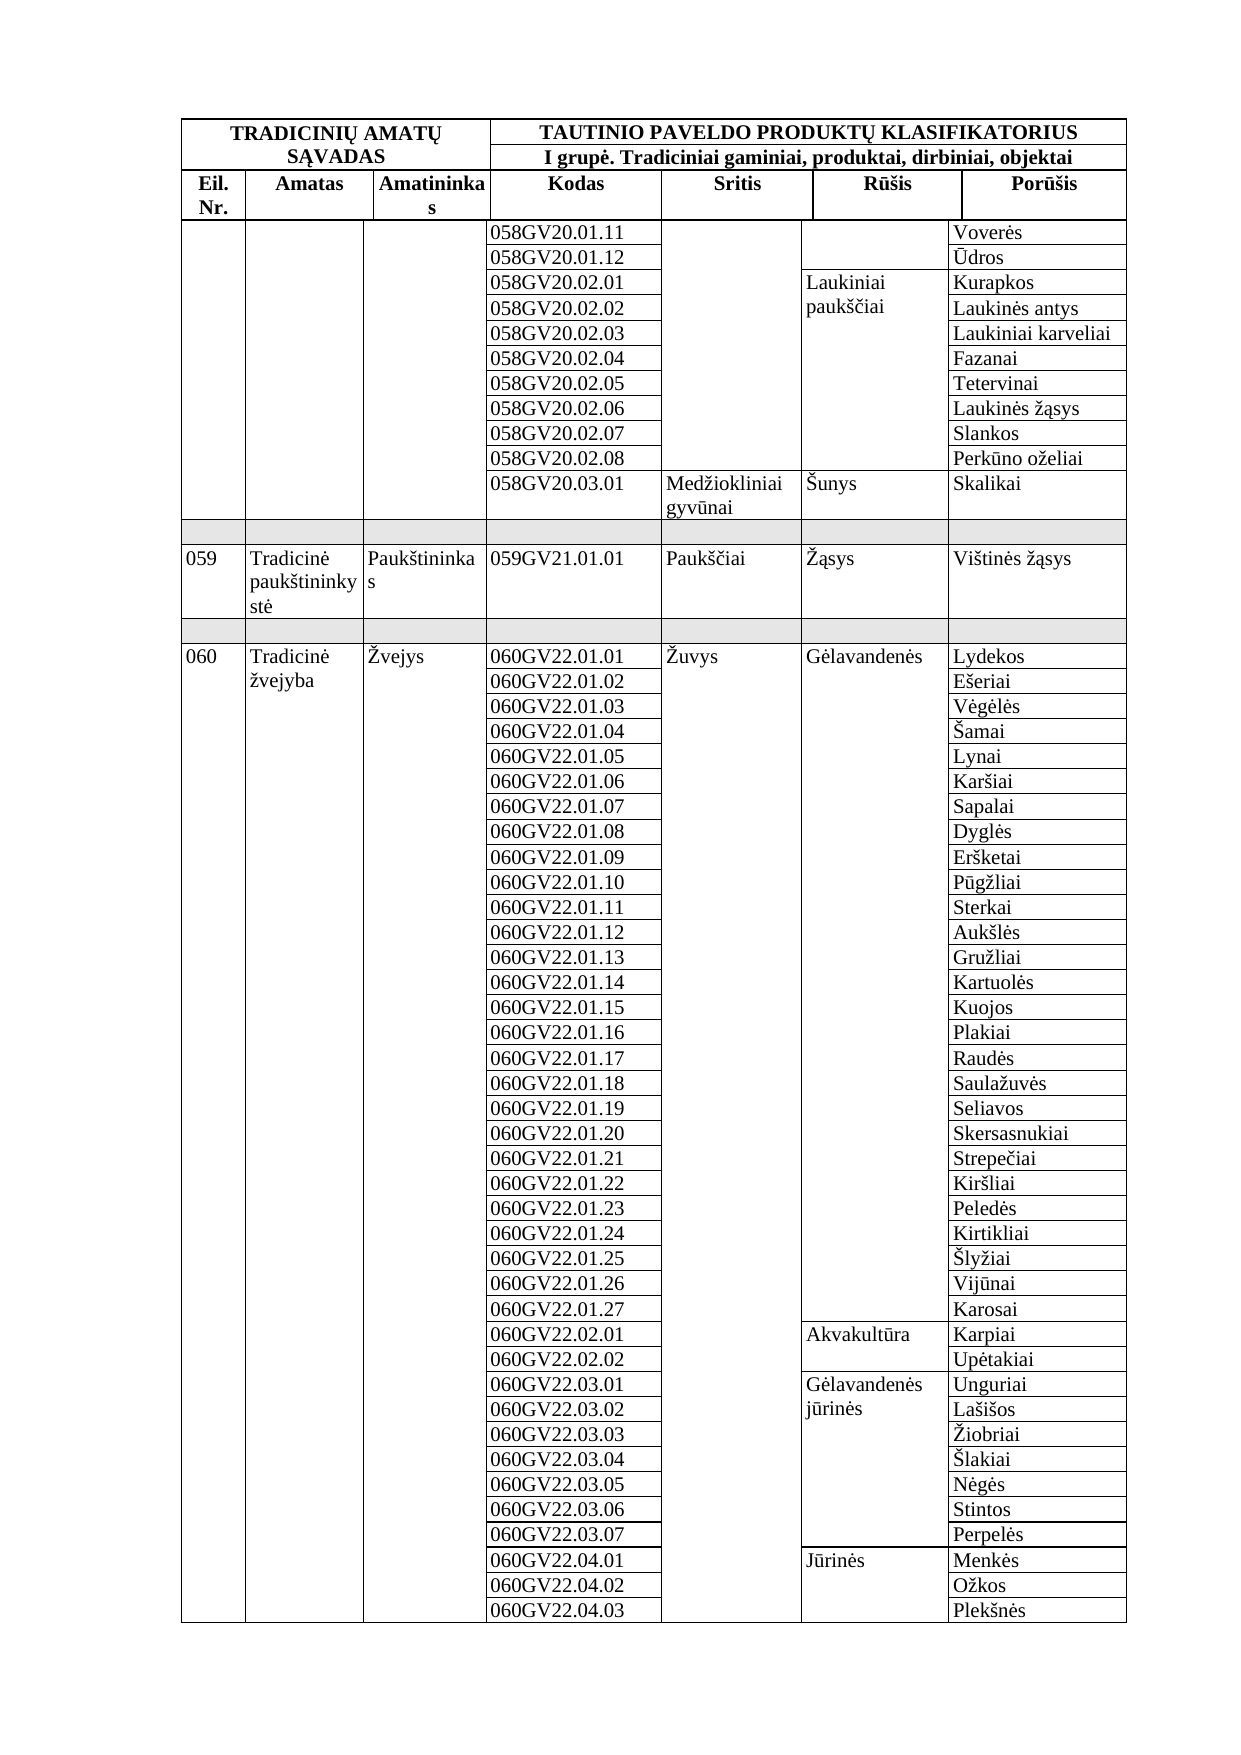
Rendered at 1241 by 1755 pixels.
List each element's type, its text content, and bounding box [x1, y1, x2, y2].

table_cell 060GV22.01.07 [487, 794, 661, 818]
table_cell Amatas [246, 171, 373, 219]
table_cell Žiobriai [949, 1422, 1126, 1446]
table_cell Plakiai [949, 1020, 1126, 1044]
table_cell Perpelės [949, 1523, 1126, 1546]
table_cell Unguriai [949, 1372, 1126, 1396]
table_cell Slankos [949, 421, 1126, 445]
table_cell Žvejys [364, 644, 486, 1622]
table_cell 059 [182, 545, 245, 618]
table_cell Saulažuvės [949, 1071, 1126, 1094]
table_cell 060GV22.01.19 [487, 1096, 661, 1120]
table_cell 060GV22.01.11 [487, 895, 661, 919]
table_cell Ožkos [949, 1573, 1126, 1597]
table_cell 060GV22.01.10 [487, 870, 661, 894]
table_cell 060GV22.01.15 [487, 995, 661, 1019]
table_cell Strepečiai [949, 1146, 1126, 1170]
table_cell Kurapkos [949, 270, 1126, 294]
table_cell [182, 520, 245, 544]
table_cell 058GV20.02.06 [487, 396, 661, 420]
table_cell 060GV22.01.22 [487, 1171, 661, 1195]
table_cell 060GV22.01.02 [487, 669, 661, 693]
table_cell Karosai [949, 1296, 1126, 1321]
table_cell Ešeriai [949, 669, 1126, 693]
table_cell Stintos [949, 1497, 1126, 1521]
table_cell [182, 221, 245, 519]
table_header TAUTINIO PAVELDO PRODUKTŲ KLASIFIKATORIUS [491, 120, 1126, 144]
table_cell Sapalai [949, 794, 1126, 818]
table_cell 060GV22.04.03 [487, 1598, 661, 1622]
table_cell [802, 520, 948, 544]
table_cell 059GV21.01.01 [487, 545, 661, 618]
table_cell Paukščiai [662, 545, 801, 618]
table_cell Gėlavandenės jūrinės [802, 1372, 948, 1546]
table_cell Gėlavandenės [802, 644, 948, 1321]
table_cell Plekšnės [949, 1598, 1126, 1622]
table_cell [662, 520, 801, 544]
table_cell Kartuolės [949, 970, 1126, 994]
table_cell 060GV22.03.07 [487, 1523, 661, 1546]
table_cell Lydekos [949, 644, 1126, 668]
table_cell 060GV22.04.02 [487, 1573, 661, 1597]
table_cell 058GV20.01.12 [487, 245, 661, 269]
table_cell 058GV20.02.03 [487, 321, 661, 344]
table_cell [182, 619, 245, 643]
table_cell 060GV22.02.02 [487, 1347, 661, 1371]
table_cell Eršketai [949, 845, 1126, 869]
table_cell Šunys [802, 471, 948, 519]
table_cell 060GV22.01.27 [487, 1296, 661, 1321]
table_cell Šamai [949, 719, 1126, 743]
table_cell 060GV22.01.05 [487, 744, 661, 768]
table_cell 058GV20.02.08 [487, 446, 661, 470]
table_cell 060GV22.03.06 [487, 1497, 661, 1521]
table_cell [364, 520, 486, 544]
table_cell 060GV22.01.13 [487, 945, 661, 969]
table_cell Laukinės antys [949, 295, 1126, 319]
table_cell [802, 619, 948, 643]
table_cell Kirtikliai [949, 1221, 1126, 1245]
table_cell [246, 221, 363, 519]
table_cell Vėgėlės [949, 694, 1126, 718]
table_cell Seliavos [949, 1096, 1126, 1120]
table_cell 060GV22.03.01 [487, 1372, 661, 1396]
table_cell Amatininkas [374, 171, 490, 219]
table_cell [949, 619, 1126, 643]
table_cell 060GV22.02.01 [487, 1322, 661, 1346]
table_cell Medžiokliniai gyvūnai [662, 471, 801, 519]
table_cell [487, 520, 661, 544]
table_cell Žąsys [802, 545, 948, 618]
table_cell 060GV22.03.04 [487, 1447, 661, 1471]
table_cell Paukštininkas [364, 545, 486, 618]
table_cell 060GV22.01.06 [487, 769, 661, 793]
table_cell Sterkai [949, 895, 1126, 919]
table_cell Vištinės žąsys [949, 545, 1126, 618]
table_cell Upėtakiai [949, 1347, 1126, 1371]
table_cell Akvakultūra [802, 1322, 948, 1371]
table_cell 060GV22.01.18 [487, 1071, 661, 1094]
table_cell 060 [182, 644, 245, 1622]
table_cell Porūšis [963, 171, 1126, 219]
table_cell Vijūnai [949, 1271, 1126, 1295]
table_cell Tetervinai [949, 371, 1126, 395]
table_cell [246, 619, 363, 643]
table_cell Aukšlės [949, 920, 1126, 944]
table_cell 058GV20.02.04 [487, 346, 661, 370]
table_cell 060GV22.01.17 [487, 1045, 661, 1069]
table_cell I grupė. Tradiciniai gaminiai, produktai, dirbiniai, objektai [491, 145, 1126, 169]
table_cell 060GV22.01.14 [487, 970, 661, 994]
table_cell 060GV22.01.16 [487, 1020, 661, 1044]
table_cell Rūšis [814, 171, 961, 219]
table_cell Peledės [949, 1196, 1126, 1220]
table_cell 060GV22.01.03 [487, 694, 661, 718]
table_cell Laukiniai karveliai [949, 321, 1126, 344]
table_cell [662, 619, 801, 643]
table_cell Karšiai [949, 769, 1126, 793]
table_cell [662, 221, 801, 470]
table_cell Dyglės [949, 820, 1126, 843]
table_cell [246, 520, 363, 544]
table_cell 060GV22.01.12 [487, 920, 661, 944]
table_cell Lašišos [949, 1397, 1126, 1421]
table_cell 060GV22.01.23 [487, 1196, 661, 1220]
table_cell Jūrinės [802, 1548, 948, 1622]
table_cell 058GV20.02.02 [487, 295, 661, 319]
table_cell Šlyžiai [949, 1246, 1126, 1270]
table_cell Skersasnukiai [949, 1121, 1126, 1145]
table_cell Kodas [491, 171, 661, 219]
table_cell 060GV22.01.04 [487, 719, 661, 743]
table_cell 058GV20.03.01 [487, 471, 661, 519]
table_cell Ūdros [949, 245, 1126, 269]
table_cell 058GV20.02.07 [487, 421, 661, 445]
table_cell 060GV22.03.05 [487, 1472, 661, 1496]
table_cell 060GV22.01.26 [487, 1271, 661, 1295]
table_cell 060GV22.01.01 [487, 644, 661, 668]
table_cell Lynai [949, 744, 1126, 768]
table_cell [802, 221, 948, 269]
table_cell Fazanai [949, 346, 1126, 370]
table_cell 060GV22.04.01 [487, 1548, 661, 1572]
table_cell 060GV22.01.25 [487, 1246, 661, 1270]
table_cell 058GV20.02.01 [487, 270, 661, 294]
table_cell 060GV22.01.08 [487, 820, 661, 843]
table_cell Pūgžliai [949, 870, 1126, 894]
table_cell Tradicinė žvejyba [246, 644, 363, 1622]
table_cell Eil. Nr. [182, 171, 245, 219]
table_cell 060GV22.03.02 [487, 1397, 661, 1421]
table_cell Tradicinė paukštininkystė [246, 545, 363, 618]
table_cell 060GV22.01.24 [487, 1221, 661, 1245]
table_header TRADICINIŲ AMATŲ SĄVADAS [182, 120, 490, 169]
table_cell Kiršliai [949, 1171, 1126, 1195]
table_cell 060GV22.01.09 [487, 845, 661, 869]
table_cell 058GV20.02.05 [487, 371, 661, 395]
table_cell 060GV22.03.03 [487, 1422, 661, 1446]
table_cell Nėgės [949, 1472, 1126, 1496]
table_cell Žuvys [662, 644, 801, 1622]
table_cell 060GV22.01.21 [487, 1146, 661, 1170]
table_cell 060GV22.01.20 [487, 1121, 661, 1145]
table_cell Šlakiai [949, 1447, 1126, 1471]
table_cell Gružliai [949, 945, 1126, 969]
table_cell Raudės [949, 1045, 1126, 1069]
table_cell Perkūno oželiai [949, 446, 1126, 470]
table_cell Laukinės žąsys [949, 396, 1126, 420]
table_cell [949, 520, 1126, 544]
table_cell Sritis [662, 171, 812, 219]
table_cell [364, 221, 486, 519]
table_cell Skalikai [949, 471, 1126, 519]
table_cell [364, 619, 486, 643]
table_cell [487, 619, 661, 643]
table_cell 058GV20.01.11 [487, 221, 661, 244]
table_cell Kuojos [949, 995, 1126, 1019]
table_cell Karpiai [949, 1322, 1126, 1346]
table_cell Laukiniai paukščiai [802, 270, 948, 470]
table_cell Voverės [949, 221, 1126, 244]
table_cell Menkės [949, 1548, 1126, 1572]
